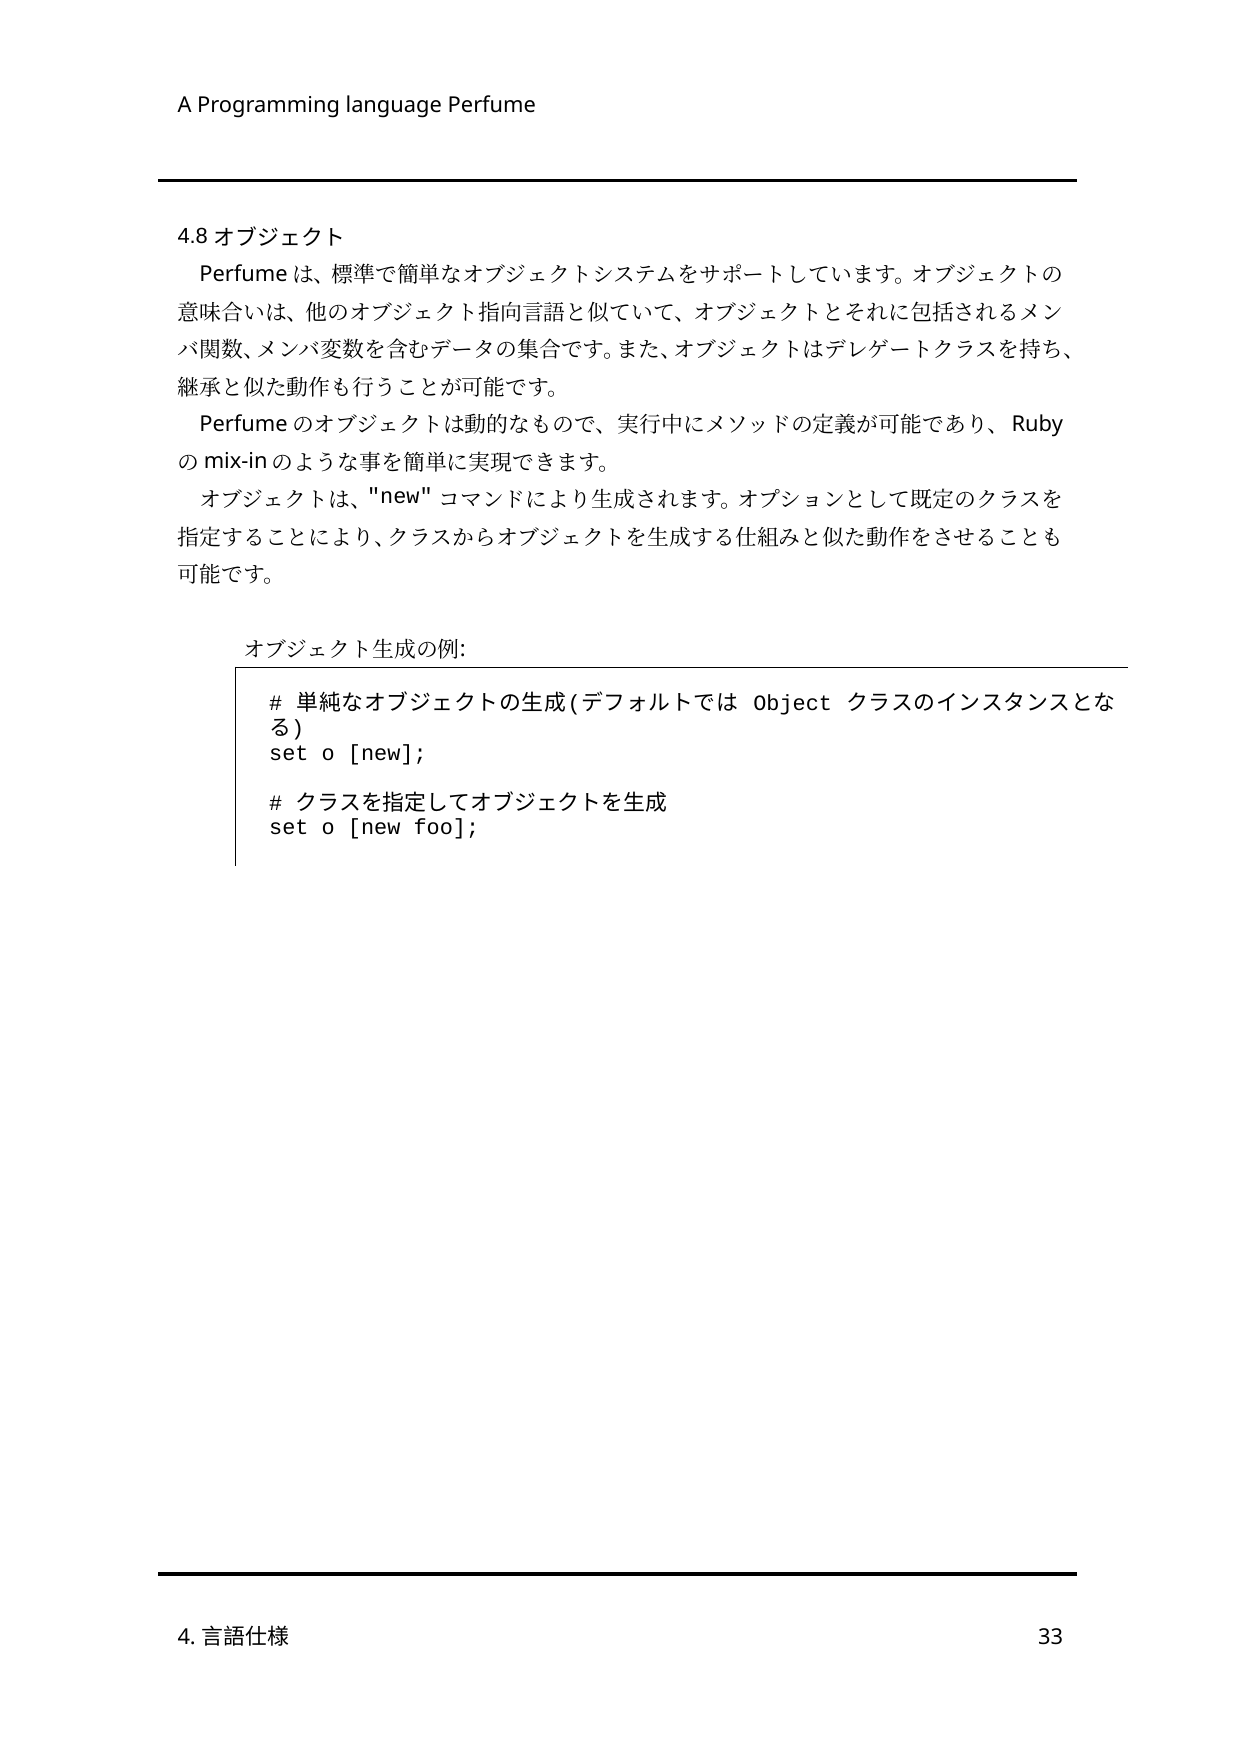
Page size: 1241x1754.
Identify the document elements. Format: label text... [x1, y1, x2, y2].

text Perfumeは、標準で簡単なオブジェクトシステムをサポートしています。オブジェクトの意味合いは、他のオブジェクト指向言語と似ていて、オブジェクトとそれに包括されるメンバ関数、メンバ変数を含むデータの集合です。また、オブジェクトはデレゲートクラスを持ち、継承と似た動作も行うことが可能です。 [177, 254, 1063, 404]
text オブジェクト生成の例: [243, 629, 1063, 667]
text オブジェクトは、"new" コマンドにより生成されます。オプションとして既定のクラスを指定することにより、クラスからオブジェクトを生成する仕組みと似た動作をさせることも可能です。 [177, 479, 1063, 592]
table_header # 単純なオブジェクトの生成(デフォルトでは Object クラスのインスタンスとなる) set o [new]; # クラスを指定してオブジェクトを生成 set o [new foo]; [236, 668, 1128, 866]
text Perfumeのオブジェクトは動的なもので、実行中にメソッドの定義が可能であり、Rubyのmix-inのような事を簡単に実現できます。 [177, 404, 1063, 479]
subtitle 4.8 オブジェクト [177, 217, 1063, 254]
